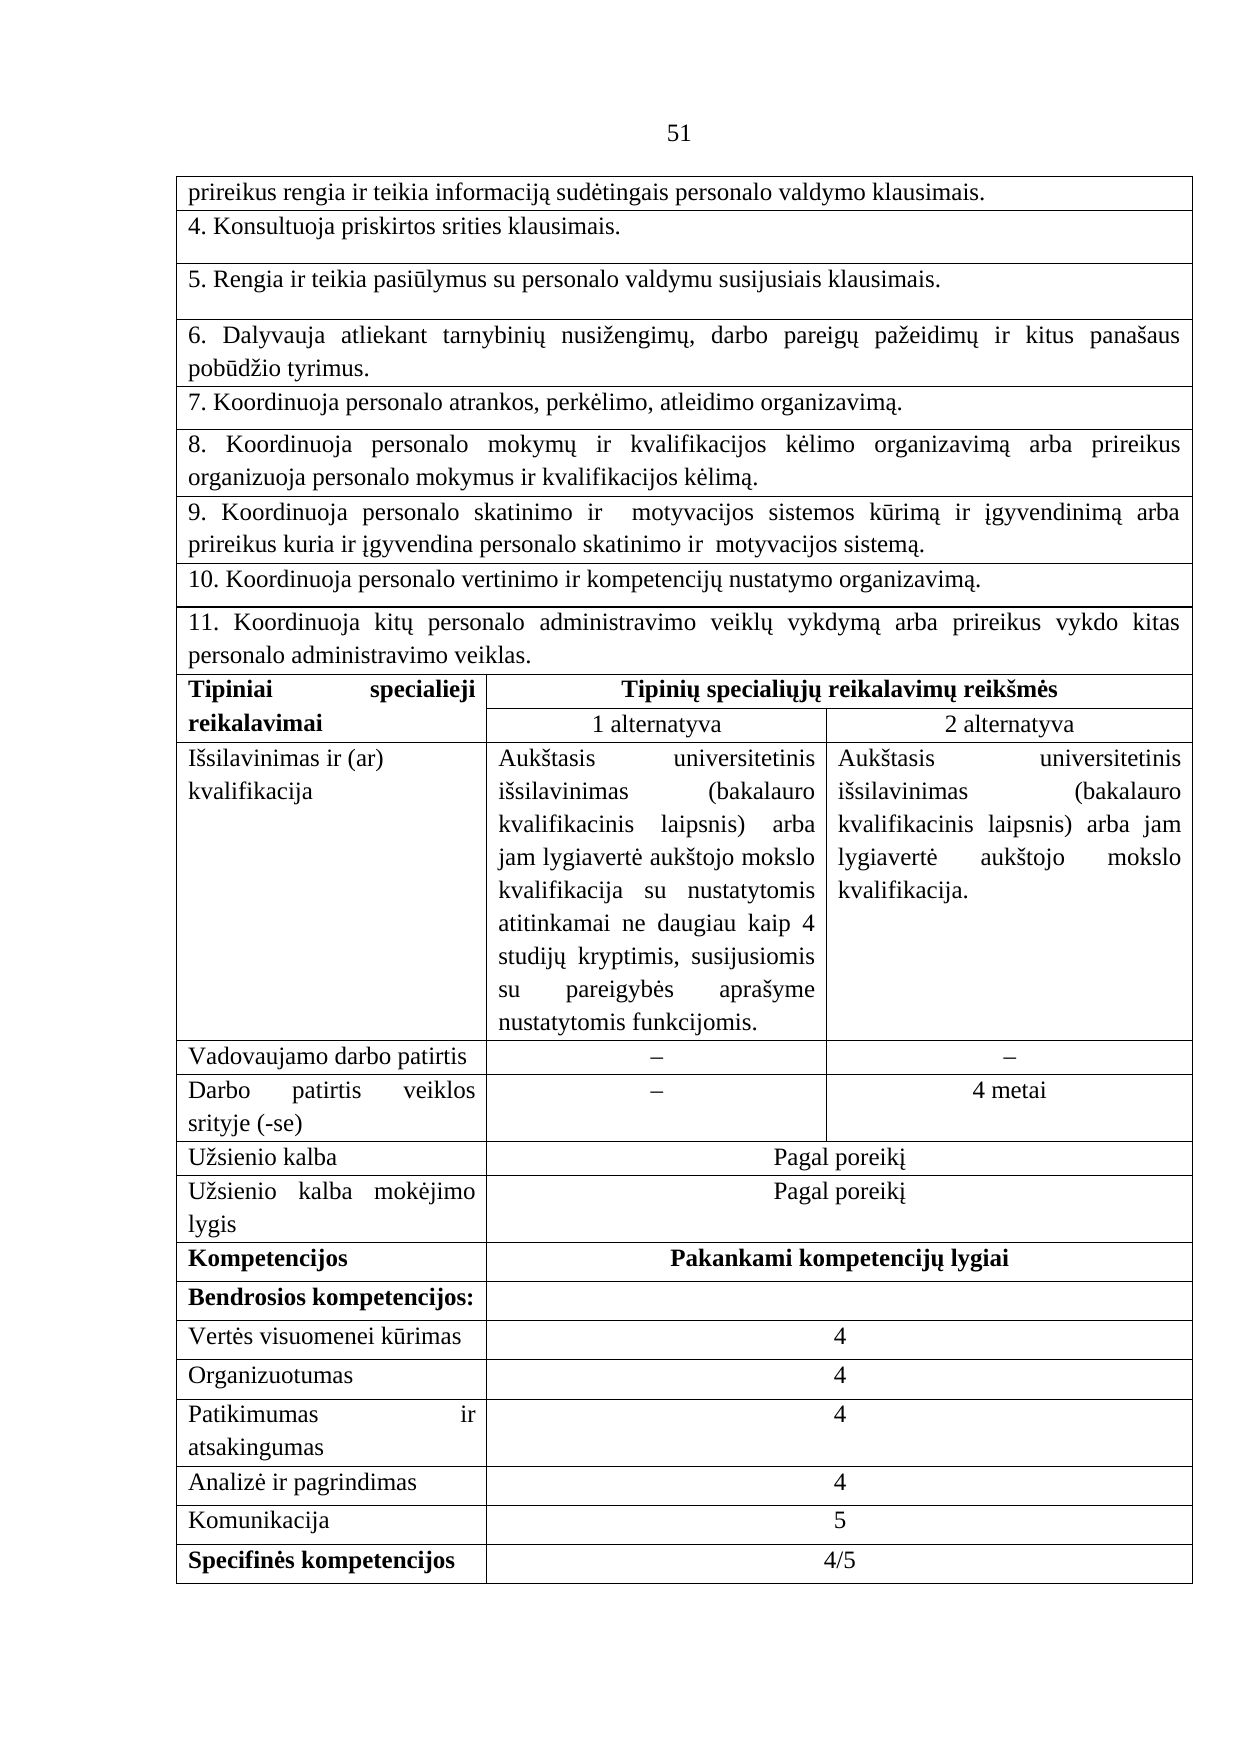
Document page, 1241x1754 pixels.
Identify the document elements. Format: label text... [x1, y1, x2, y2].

table_cell 4 [487, 1321, 1192, 1359]
table_cell 4/5 [487, 1545, 1192, 1583]
table_cell Pagal poreikį [487, 1142, 1192, 1175]
table_cell Tipiniai specialieji reikalavimai [177, 675, 486, 742]
table_cell 4 [487, 1360, 1192, 1398]
table_cell – [487, 1041, 826, 1074]
table_cell 10. Koordinuoja personalo vertinimo ir kompetencijų nustatymo organizavimą. [177, 564, 1192, 606]
table_cell 8. Koordinuoja personalo mokymų ir kvalifikacijos kėlimo organizavimą arba prireikus organizuoja personalo mokymus ir kvalifikacijos kėlimą. [177, 430, 1192, 496]
table_cell Tipinių specialiųjų reikalavimų reikšmės [487, 675, 1192, 708]
table_cell 7. Koordinuoja personalo atrankos, perkėlimo, atleidimo organizavimą. [177, 387, 1192, 428]
table_cell 4 [487, 1467, 1192, 1504]
table_cell 4. Konsultuoja priskirtos srities klausimais. [177, 211, 1192, 263]
table_cell Aukštasis universitetinis išsilavinimas (bakalauro kvalifikacinis laipsnis) arba jam lygiavertė aukštojo mokslo kvalifikacija su nustatytomis atitinkamai ne daugiau kaip 4 studijų kryptimis, susijusiomis su pareigybės aprašyme nustatytomis funkcijomis. [487, 743, 826, 1040]
table_cell 6. Dalyvauja atliekant tarnybinių nusižengimų, darbo pareigų pažeidimų ir kitus panašaus pobūdžio tyrimus. [177, 320, 1192, 386]
table_cell – [827, 1041, 1192, 1074]
table_cell Komunikacija [177, 1506, 486, 1544]
table_cell 5 [487, 1506, 1192, 1544]
table_cell Užsienio kalba [177, 1142, 486, 1175]
table_cell 1 alternatyva [487, 709, 826, 742]
table_cell Specifinės kompetencijos [177, 1545, 486, 1583]
table_cell 11. Koordinuoja kitų personalo administravimo veiklų vykdymą arba prireikus vykdo kitas personalo administravimo veiklas. [177, 608, 1192, 673]
table_cell [487, 1282, 1192, 1320]
table_cell Užsienio kalba mokėjimo lygis [177, 1176, 486, 1242]
table_cell 9. Koordinuoja personalo skatinimo ir motyvacijos sistemos kūrimą ir įgyvendinimą arba prireikus kuria ir įgyvendina personalo skatinimo ir motyvacijos sistemą. [177, 497, 1192, 563]
table_cell prireikus rengia ir teikia informaciją sudėtingais personalo valdymo klausimais. [177, 177, 1192, 210]
table_cell Organizuotumas [177, 1360, 486, 1398]
table_cell Pakankami kompetencijų lygiai [487, 1243, 1192, 1281]
table_cell Vadovaujamo darbo patirtis [177, 1041, 486, 1074]
table_cell 5. Rengia ir teikia pasiūlymus su personalo valdymu susijusiais klausimais. [177, 264, 1192, 319]
table_cell 2 alternatyva [827, 709, 1192, 742]
table_cell – [487, 1075, 826, 1141]
table_cell 4 metai [827, 1075, 1192, 1141]
table_cell Išsilavinimas ir (ar) kvalifikacija [177, 743, 486, 1040]
table_cell Bendrosios kompetencijos: [177, 1282, 486, 1320]
table_cell Vertės visuomenei kūrimas [177, 1321, 486, 1359]
table_cell Aukštasis universitetinis išsilavinimas (bakalauro kvalifikacinis laipsnis) arba jam lygiavertė aukštojo mokslo kvalifikacija. [827, 743, 1192, 1040]
table_cell 4 [487, 1400, 1192, 1466]
table_cell Pagal poreikį [487, 1176, 1192, 1242]
table_cell Kompetencijos [177, 1243, 486, 1281]
table_cell Patikimumas ir atsakingumas [177, 1400, 486, 1466]
table_cell Darbo patirtis veiklos srityje (-se) [177, 1075, 486, 1141]
table_cell Analizė ir pagrindimas [177, 1467, 486, 1504]
